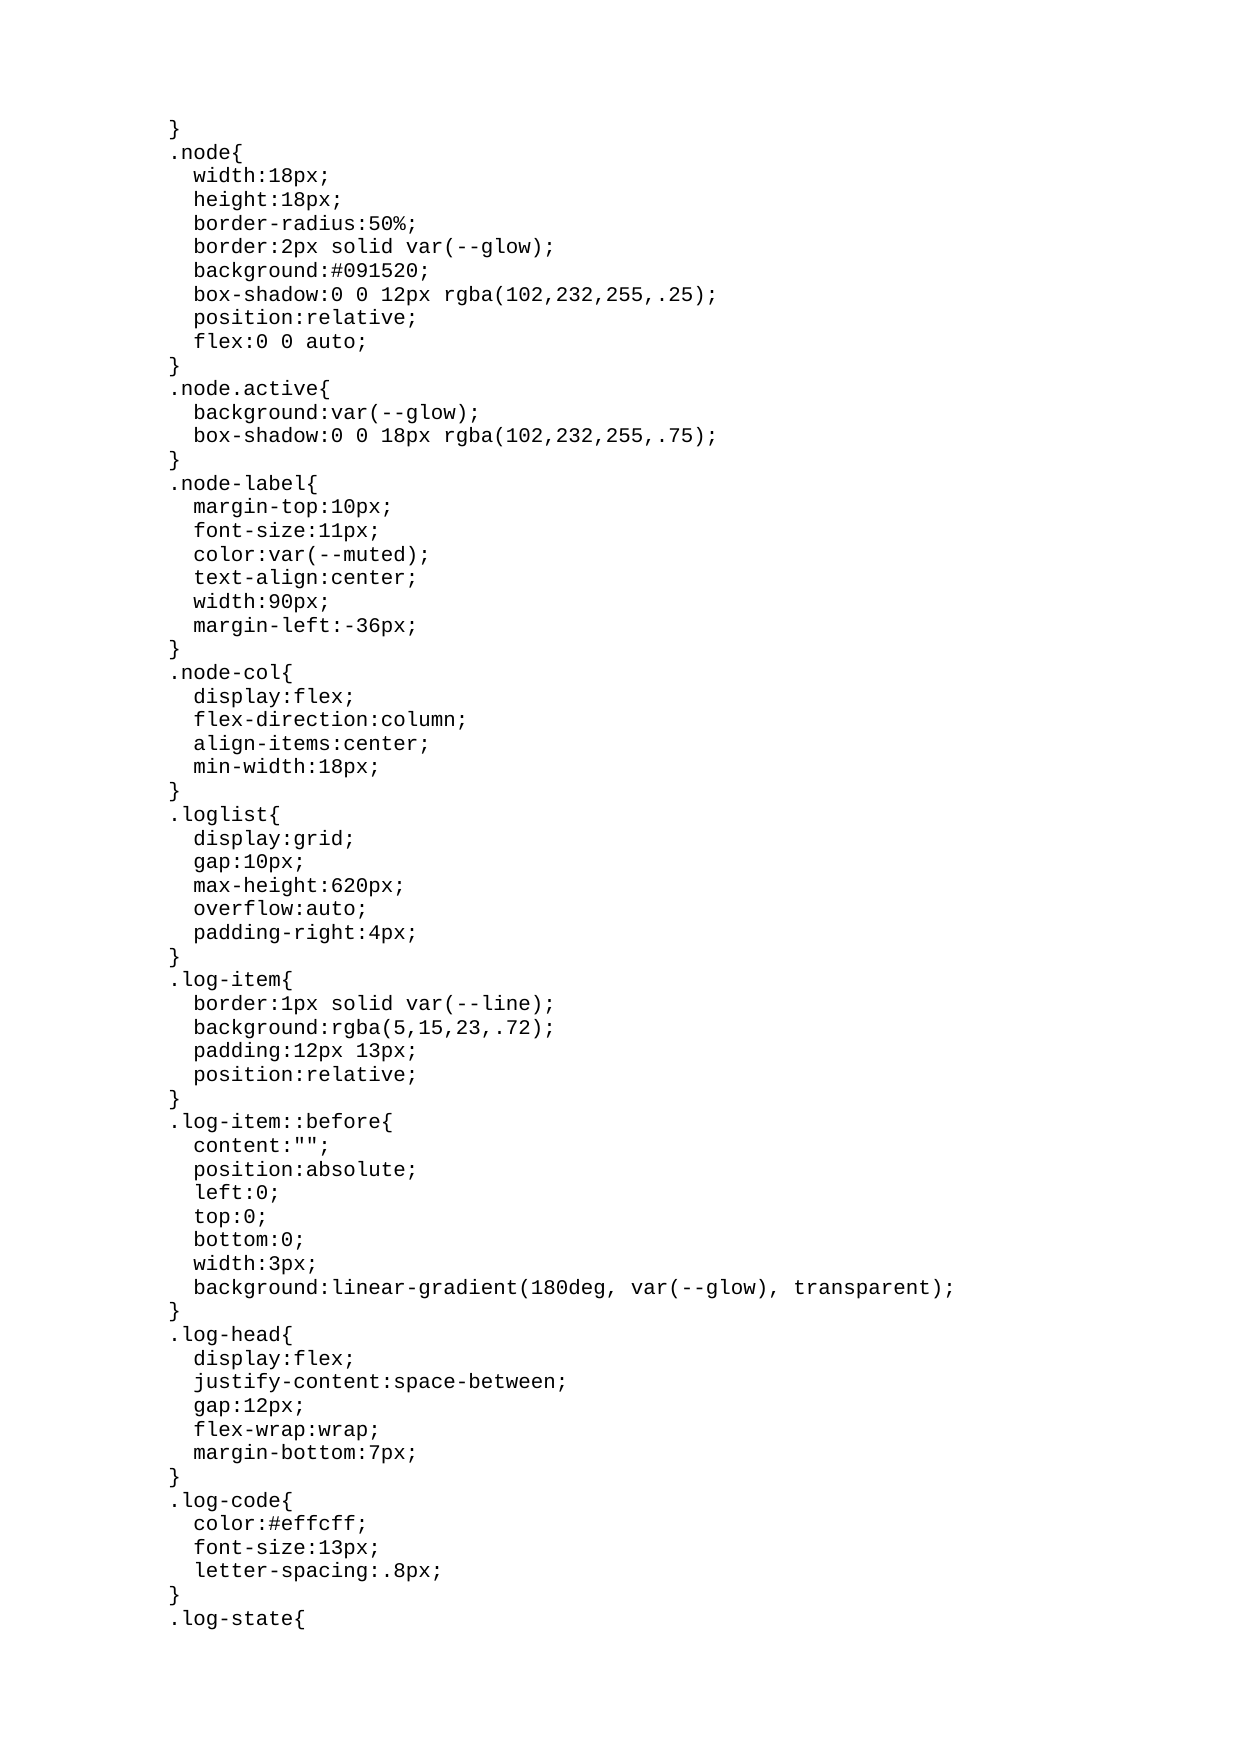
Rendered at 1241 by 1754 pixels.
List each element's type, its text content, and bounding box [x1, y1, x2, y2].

text background:rgba(5,15,23,.72); [118, 1017, 1122, 1040]
text width:90px; [118, 591, 1122, 615]
text text-align:center; [118, 567, 1122, 591]
text border:2px solid var(--glow); [118, 236, 1122, 260]
text border-radius:50%; [118, 213, 1122, 236]
text } [118, 780, 1122, 804]
text } [118, 1300, 1122, 1324]
text display:grid; [118, 827, 1122, 851]
text background:#091520; [118, 260, 1122, 284]
text } [118, 638, 1122, 662]
text margin-top:10px; [118, 496, 1122, 520]
text display:flex; [118, 686, 1122, 709]
text color:#effcff; [118, 1513, 1122, 1537]
text .node-label{ [118, 473, 1122, 496]
text .log-item{ [118, 969, 1122, 993]
text font-size:13px; [118, 1537, 1122, 1561]
text position:relative; [118, 1064, 1122, 1088]
text } [118, 1088, 1122, 1111]
text position:absolute; [118, 1158, 1122, 1182]
text flex-wrap:wrap; [118, 1419, 1122, 1442]
text gap:10px; [118, 851, 1122, 875]
text } [118, 354, 1122, 378]
text } [118, 1466, 1122, 1489]
text padding-right:4px; [118, 922, 1122, 946]
text justify-content:space-between; [118, 1371, 1122, 1395]
text display:flex; [118, 1348, 1122, 1371]
text .node{ [118, 142, 1122, 165]
text .node-col{ [118, 662, 1122, 686]
text margin-left:-36px; [118, 615, 1122, 638]
text width:3px; [118, 1253, 1122, 1277]
text .log-item::before{ [118, 1111, 1122, 1135]
text color:var(--muted); [118, 544, 1122, 567]
text bottom:0; [118, 1229, 1122, 1253]
text border:1px solid var(--line); [118, 993, 1122, 1017]
text height:18px; [118, 189, 1122, 213]
text .log-head{ [118, 1324, 1122, 1348]
text } [118, 1584, 1122, 1608]
text min-width:18px; [118, 757, 1122, 780]
text .loglist{ [118, 804, 1122, 827]
text box-shadow:0 0 18px rgba(102,232,255,.75); [118, 426, 1122, 449]
text .log-state{ [118, 1608, 1122, 1631]
text align-items:center; [118, 733, 1122, 757]
text flex:0 0 auto; [118, 331, 1122, 354]
text left:0; [118, 1182, 1122, 1206]
text top:0; [118, 1206, 1122, 1229]
text gap:12px; [118, 1395, 1122, 1419]
text font-size:11px; [118, 520, 1122, 544]
text padding:12px 13px; [118, 1040, 1122, 1064]
text max-height:620px; [118, 875, 1122, 898]
text width:18px; [118, 165, 1122, 189]
text letter-spacing:.8px; [118, 1561, 1122, 1584]
text } [118, 449, 1122, 473]
text content:""; [118, 1135, 1122, 1158]
text .node.active{ [118, 378, 1122, 402]
text box-shadow:0 0 12px rgba(102,232,255,.25); [118, 284, 1122, 307]
text background:var(--glow); [118, 402, 1122, 426]
text background:linear-gradient(180deg, var(--glow), transparent); [118, 1277, 1122, 1300]
text } [118, 118, 1122, 142]
text position:relative; [118, 307, 1122, 331]
text margin-bottom:7px; [118, 1442, 1122, 1466]
text .log-code{ [118, 1489, 1122, 1513]
text flex-direction:column; [118, 709, 1122, 733]
text } [118, 946, 1122, 969]
text overflow:auto; [118, 898, 1122, 922]
